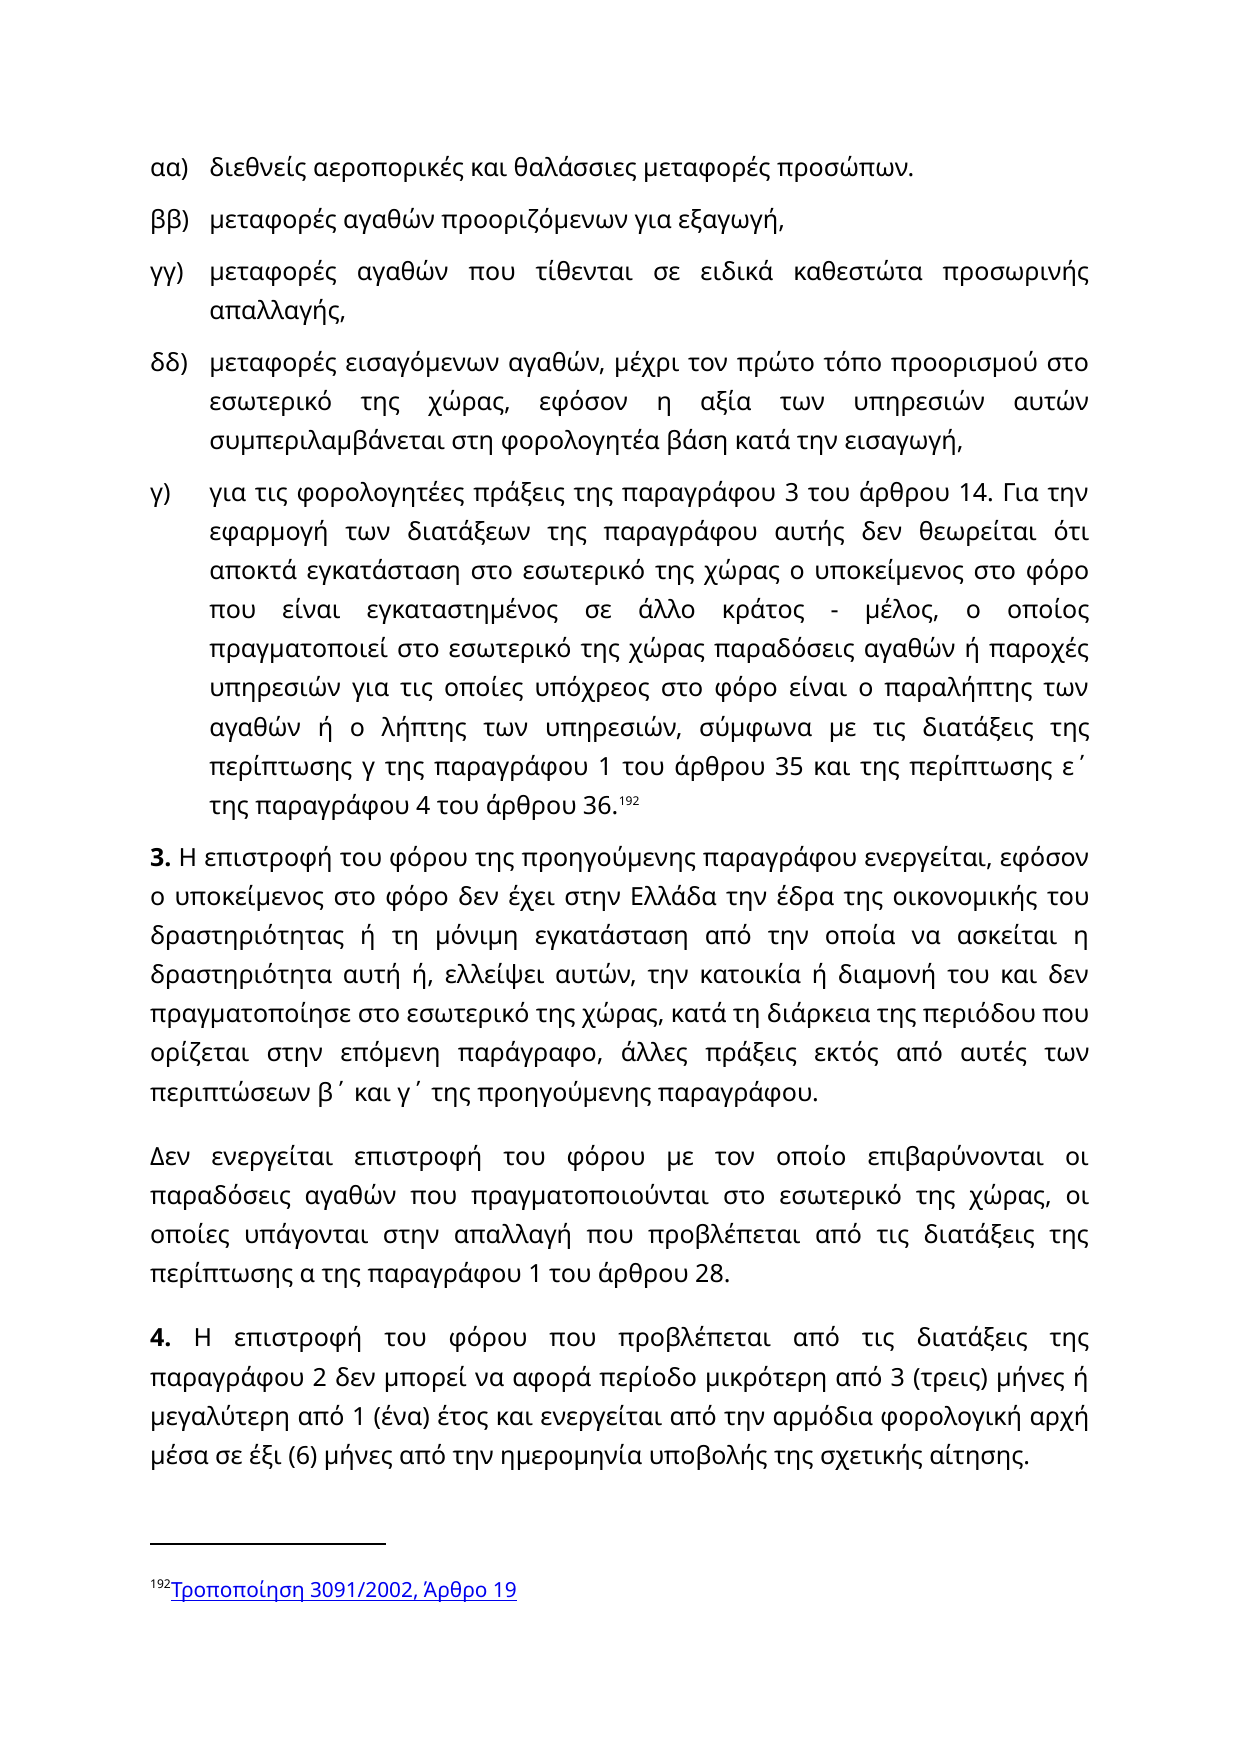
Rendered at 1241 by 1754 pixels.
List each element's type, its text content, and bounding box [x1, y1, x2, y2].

text Δεν ενεργείται επιστροφή του φόρου με τον οποίο επιβαρύνονται οι παραδόσεις αγαθών που πραγματοποιούνται στο εσωτερικό της χώρας, οι οποίες υπάγονται στην απαλλαγή που προβλέπεται από τις διατάξεις της περίπτωσης α της παραγράφου 1 του άρθρου 28. [150, 1138, 1090, 1290]
list γ) για τις φορολογητέες πράξεις της παραγράφου 3 του άρθρου 14. Για την εφαρμογή των διατάξεων της παραγράφου αυτής δεν θεωρείται ότι αποκτά εγκατάσταση στο εσωτερικό της χώρας ο υποκείμενος στο φόρο που είναι εγκαταστημένος σε άλλο κράτος - μέλος, ο οποίος πραγματοποιεί στο εσωτερικό της χώρας παραδόσεις αγαθών ή παροχές υπηρεσιών για τις οποίες υπόχρεος στο φόρο είναι ο παραλήπτης των αγαθών ή ο λήπτης των υπηρεσιών, σύμφωνα με τις διατάξεις της περίπτωσης γ της παραγράφου 1 του άρθρου 35 και της περίπτωσης ε΄ της παραγράφου 4 του άρθρου 36. [150, 474, 1090, 822]
text Τροποποίηση 3091/2002, Άρθρο 19 [150, 1576, 1090, 1604]
list γγ) μεταφορές αγαθών που τίθενται σε ειδικά καθεστώτα προσωρινής απαλλαγής, [150, 253, 1090, 327]
text 3. Η επιστροφή του φόρου της προηγούμενης παραγράφου ενεργείται, εφόσον ο υποκείμενος στο φόρο δεν έχει στην Ελλάδα την έδρα της οικονομικής του δραστηριότητας ή τη μόνιμη εγκατάσταση από την οποία να ασκείται η δραστηριότητα αυτή ή, ελλείψει αυτών, την κατοικία ή διαμονή του και δεν πραγματοποίησε στο εσωτερικό της χώρας, κατά τη διάρκεια της περιόδου που ορίζεται στην επόμενη παράγραφο, άλλες πράξεις εκτός από αυτές των περιπτώσεων β΄ και γ΄ της προηγούμενης παραγράφου. [150, 839, 1090, 1108]
list αα) διεθνείς αεροπορικές και θαλάσσιες μεταφορές προσώπων. [150, 150, 1090, 184]
text 4. Η επιστροφή του φόρου που προβλέπεται από τις διατάξεις της παραγράφου 2 δεν μπορεί να αφορά περίοδο μικρότερη από 3 (τρεις) μήνες ή μεγαλύτερη από 1 (ένα) έτος και ενεργείται από την αρμόδια φορολογική αρχή μέσα σε έξι (6) μήνες από την ημερομηνία υποβολής της σχετικής αίτησης. [150, 1320, 1090, 1472]
list ββ) μεταφορές αγαθών προοριζόμενων για εξαγωγή, [150, 202, 1090, 236]
list δδ) μεταφορές εισαγόμενων αγαθών, μέχρι τον πρώτο τόπο προορισμού στο εσωτερικό της χώρας, εφόσον η αξία των υπηρεσιών αυτών συμπεριλαμβάνεται στη φορολογητέα βάση κατά την εισαγωγή, [150, 344, 1090, 457]
